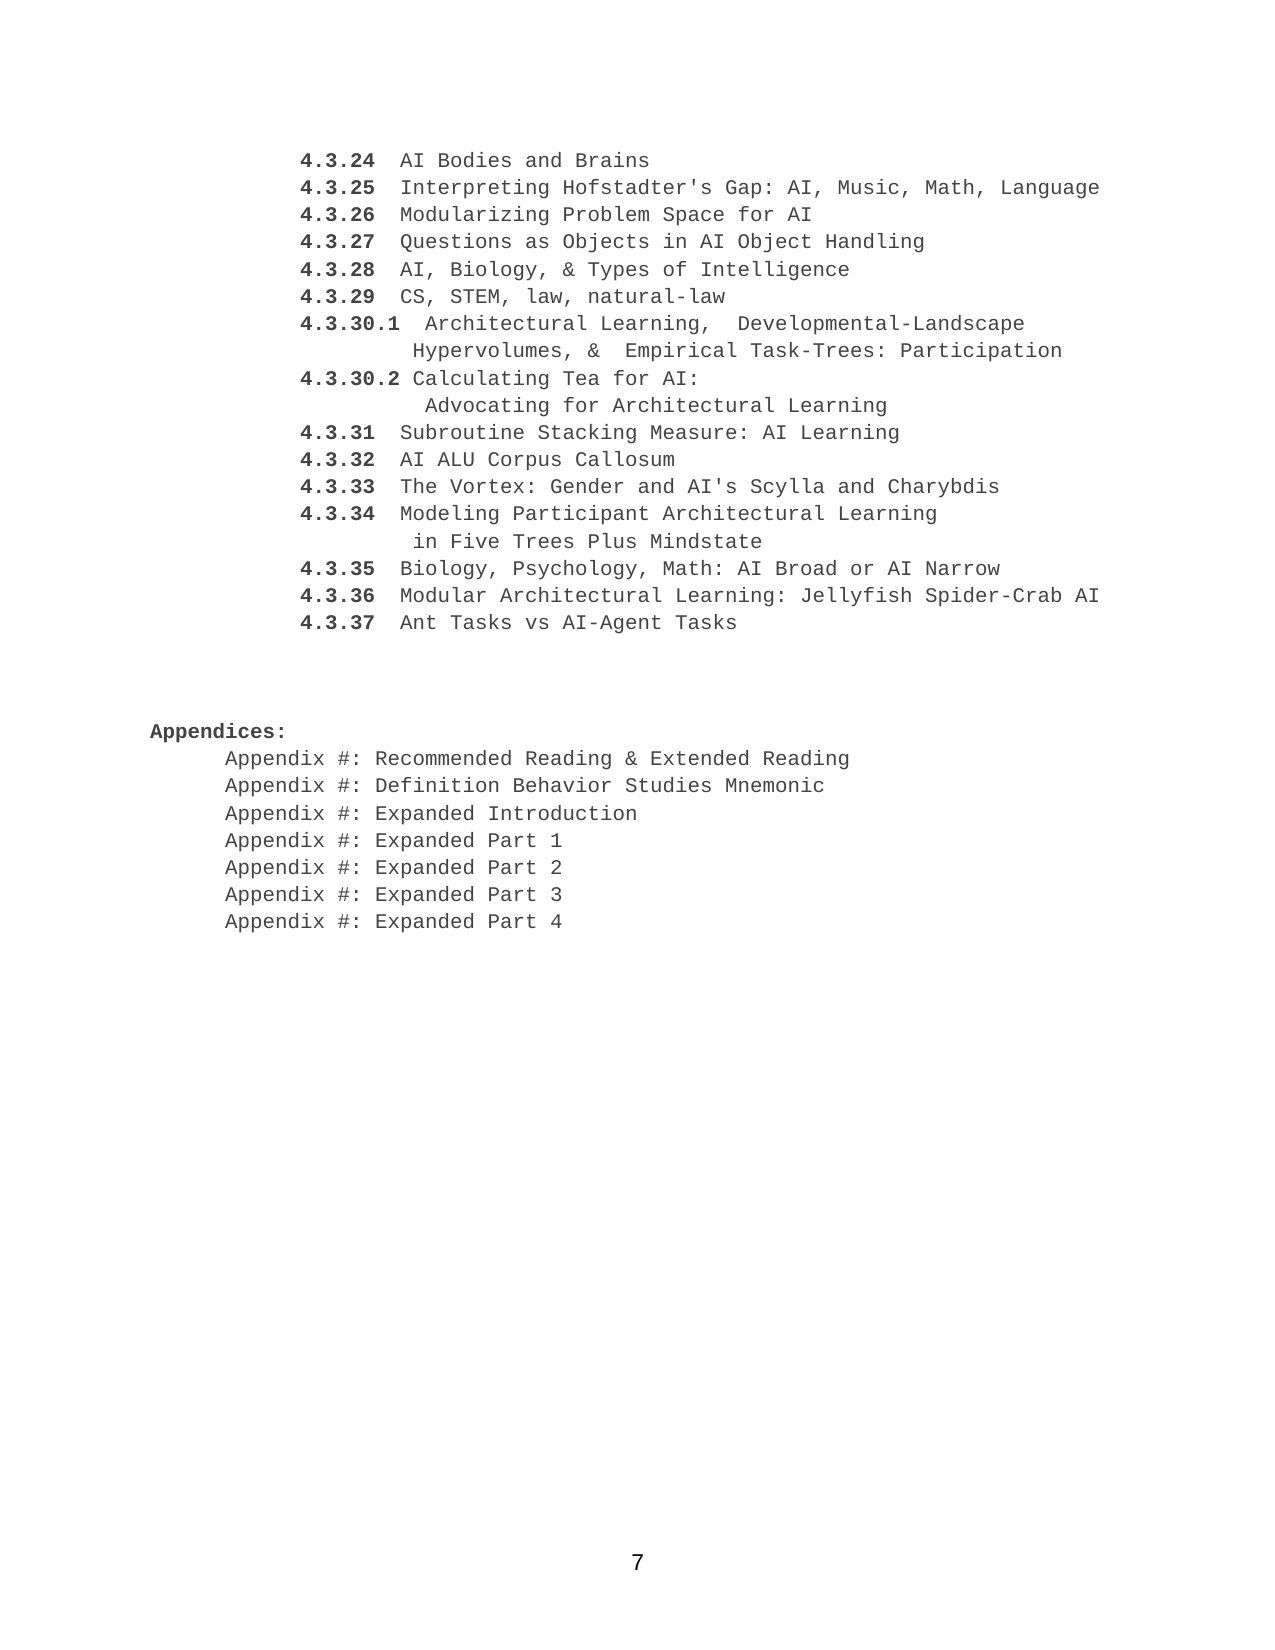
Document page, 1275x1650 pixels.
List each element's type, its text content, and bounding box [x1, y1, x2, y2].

text 4.3.30.1 Architectural Learning, Developmental-Landscape [225, 313, 1125, 337]
text 4.3.37 Ant Tasks vs AI-Agent Tasks [225, 612, 1125, 636]
text 4.3.25 Interpreting Hofstadter's Gap: AI, Music, Math, Language [225, 177, 1125, 201]
text 4.3.26 Modularizing Problem Space for AI [225, 204, 1125, 228]
text Hypervolumes, & Empirical Task-Trees: Participation [225, 340, 1125, 364]
text Appendix #: Definition Behavior Studies Mnemonic [225, 775, 1125, 799]
text 4.3.36 Modular Architectural Learning: Jellyfish Spider-Crab AI [225, 585, 1125, 609]
text 4.3.34 Modeling Participant Architectural Learning [225, 503, 1125, 527]
text Advocating for Architectural Learning [225, 395, 1125, 418]
text 4.3.24 AI Bodies and Brains [225, 150, 1125, 174]
text Appendix #: Expanded Part 2 [150, 857, 1125, 881]
text 4.3.31 Subroutine Stacking Measure: AI Learning [225, 422, 1125, 446]
text 4.3.29 CS, STEM, law, natural-law [225, 286, 1125, 309]
text 4.3.30.2 Calculating Tea for AI: [225, 367, 1125, 391]
text 4.3.27 Questions as Objects in AI Object Handling [225, 232, 1125, 255]
text Appendix #: Expanded Introduction [150, 802, 1125, 826]
text Appendices: [150, 721, 1125, 744]
text Appendix #: Expanded Part 3 [150, 884, 1125, 908]
text 4.3.33 The Vortex: Gender and AI's Scylla and Charybdis [225, 476, 1125, 500]
text 4.3.28 AI, Biology, & Types of Intelligence [225, 259, 1125, 282]
text Appendix #: Expanded Part 4 [150, 911, 1125, 935]
text Appendix #: Recommended Reading & Extended Reading [225, 748, 1125, 772]
text in Five Trees Plus Mindstate [225, 531, 1125, 554]
text Appendix #: Expanded Part 1 [150, 830, 1125, 853]
text 4.3.35 Biology, Psychology, Math: AI Broad or AI Narrow [225, 558, 1125, 581]
text 4.3.32 AI ALU Corpus Callosum [225, 449, 1125, 473]
